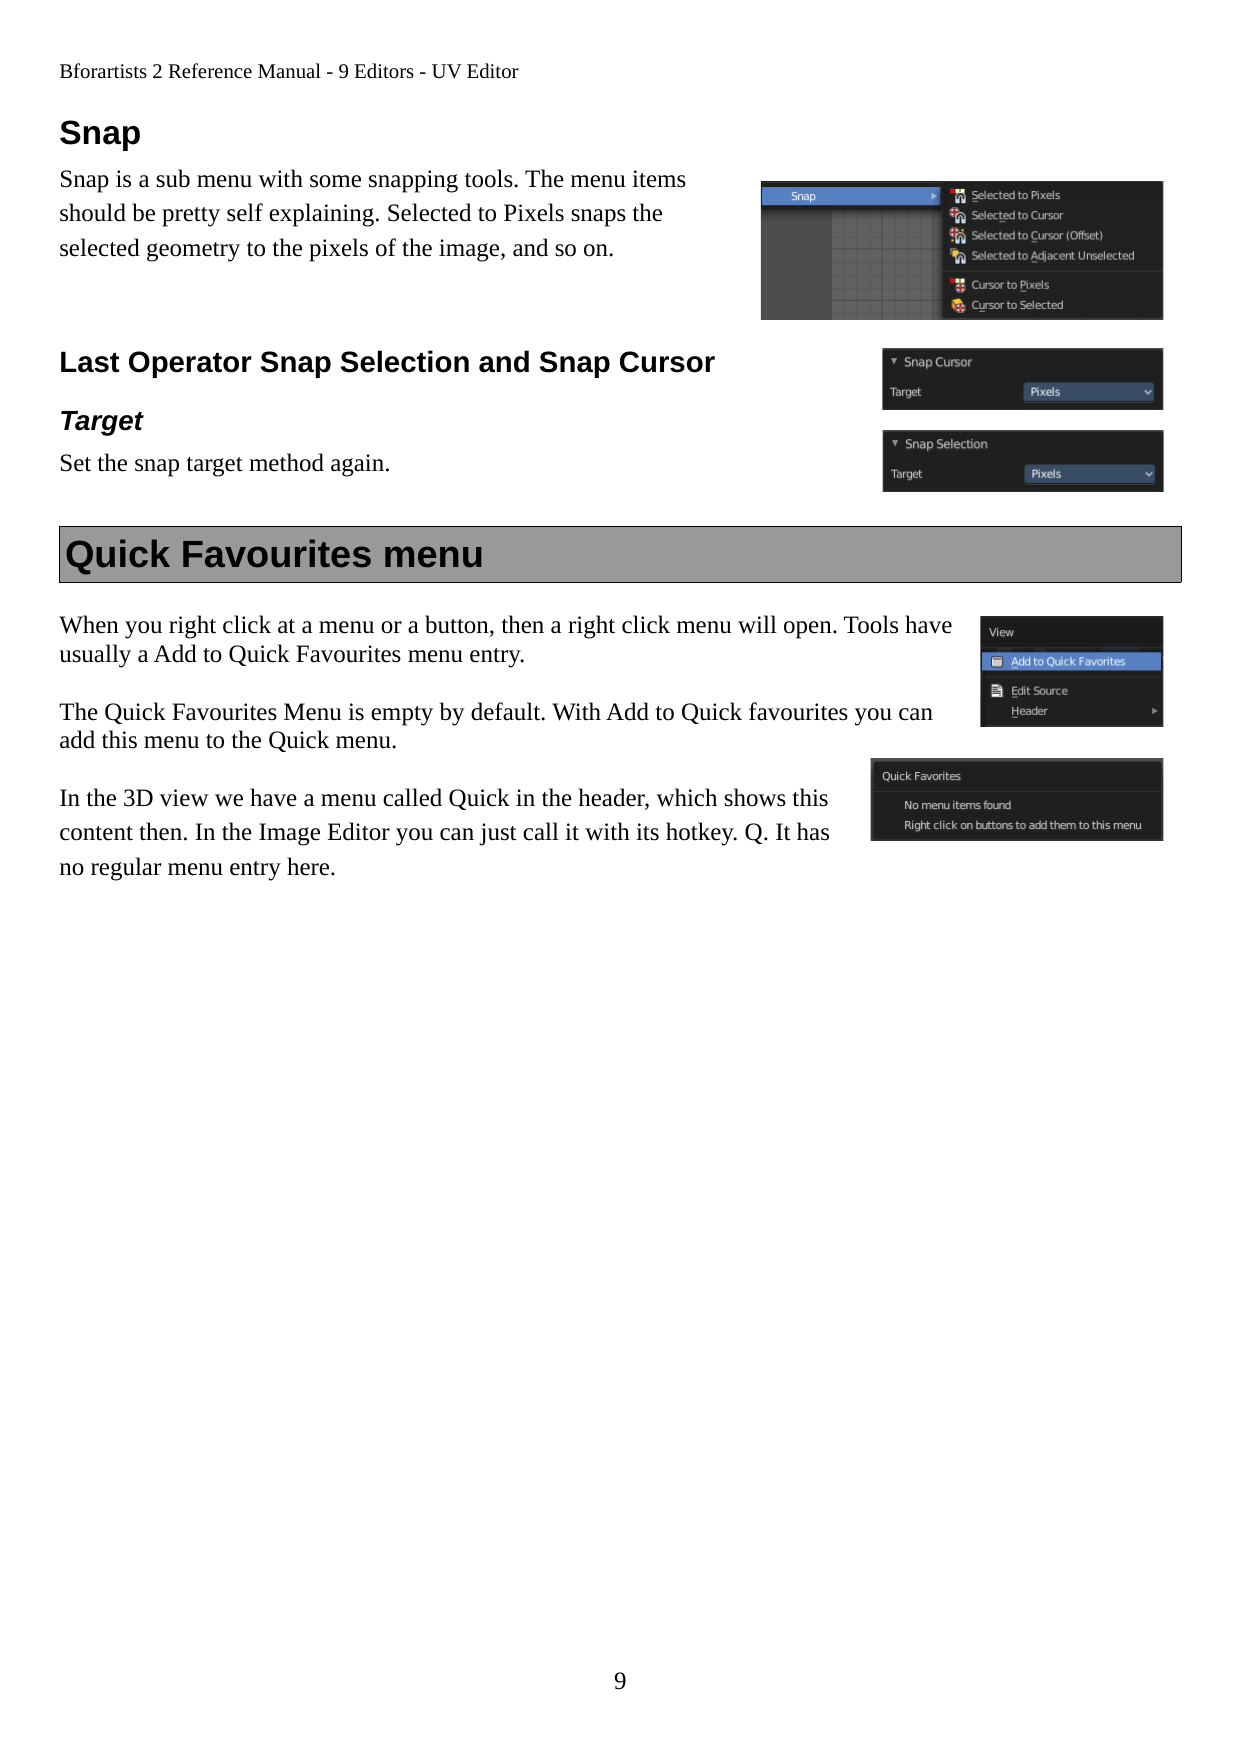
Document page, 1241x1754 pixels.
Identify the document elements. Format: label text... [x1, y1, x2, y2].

picture [870, 758, 1164, 841]
subtitle Target [59, 404, 1181, 436]
text The Quick Favourites Menu is empty by default. With Add to Quick favourites you can add this menu to the Quick menu. [59, 697, 1181, 754]
text Snap is a sub menu with some snapping tools. The menu items should be pretty self explaining. Selected to Pixels snaps the selected geometry to the pixels of the image, and so on. [59, 164, 1181, 261]
picture [980, 616, 1164, 727]
subtitle Snap [59, 113, 1181, 151]
table_header Quick Favourites menu [60, 527, 1181, 582]
picture [760, 181, 1164, 320]
subtitle Last Operator Snap Selection and Snap Cursor [59, 345, 1181, 379]
text In the 3D view we have a menu called Quick in the header, which shows this content then. In the Image Editor you can just call it with its hotkey. Q. It has no regular menu entry here. [59, 783, 1181, 881]
text When you right click at a menu or a button, then a right click menu will open. Tools have usually a Add to Quick Favourites menu entry. [59, 610, 1181, 668]
picture [882, 348, 1164, 410]
picture [882, 430, 1164, 492]
text Set the snap target method again. [59, 448, 882, 477]
